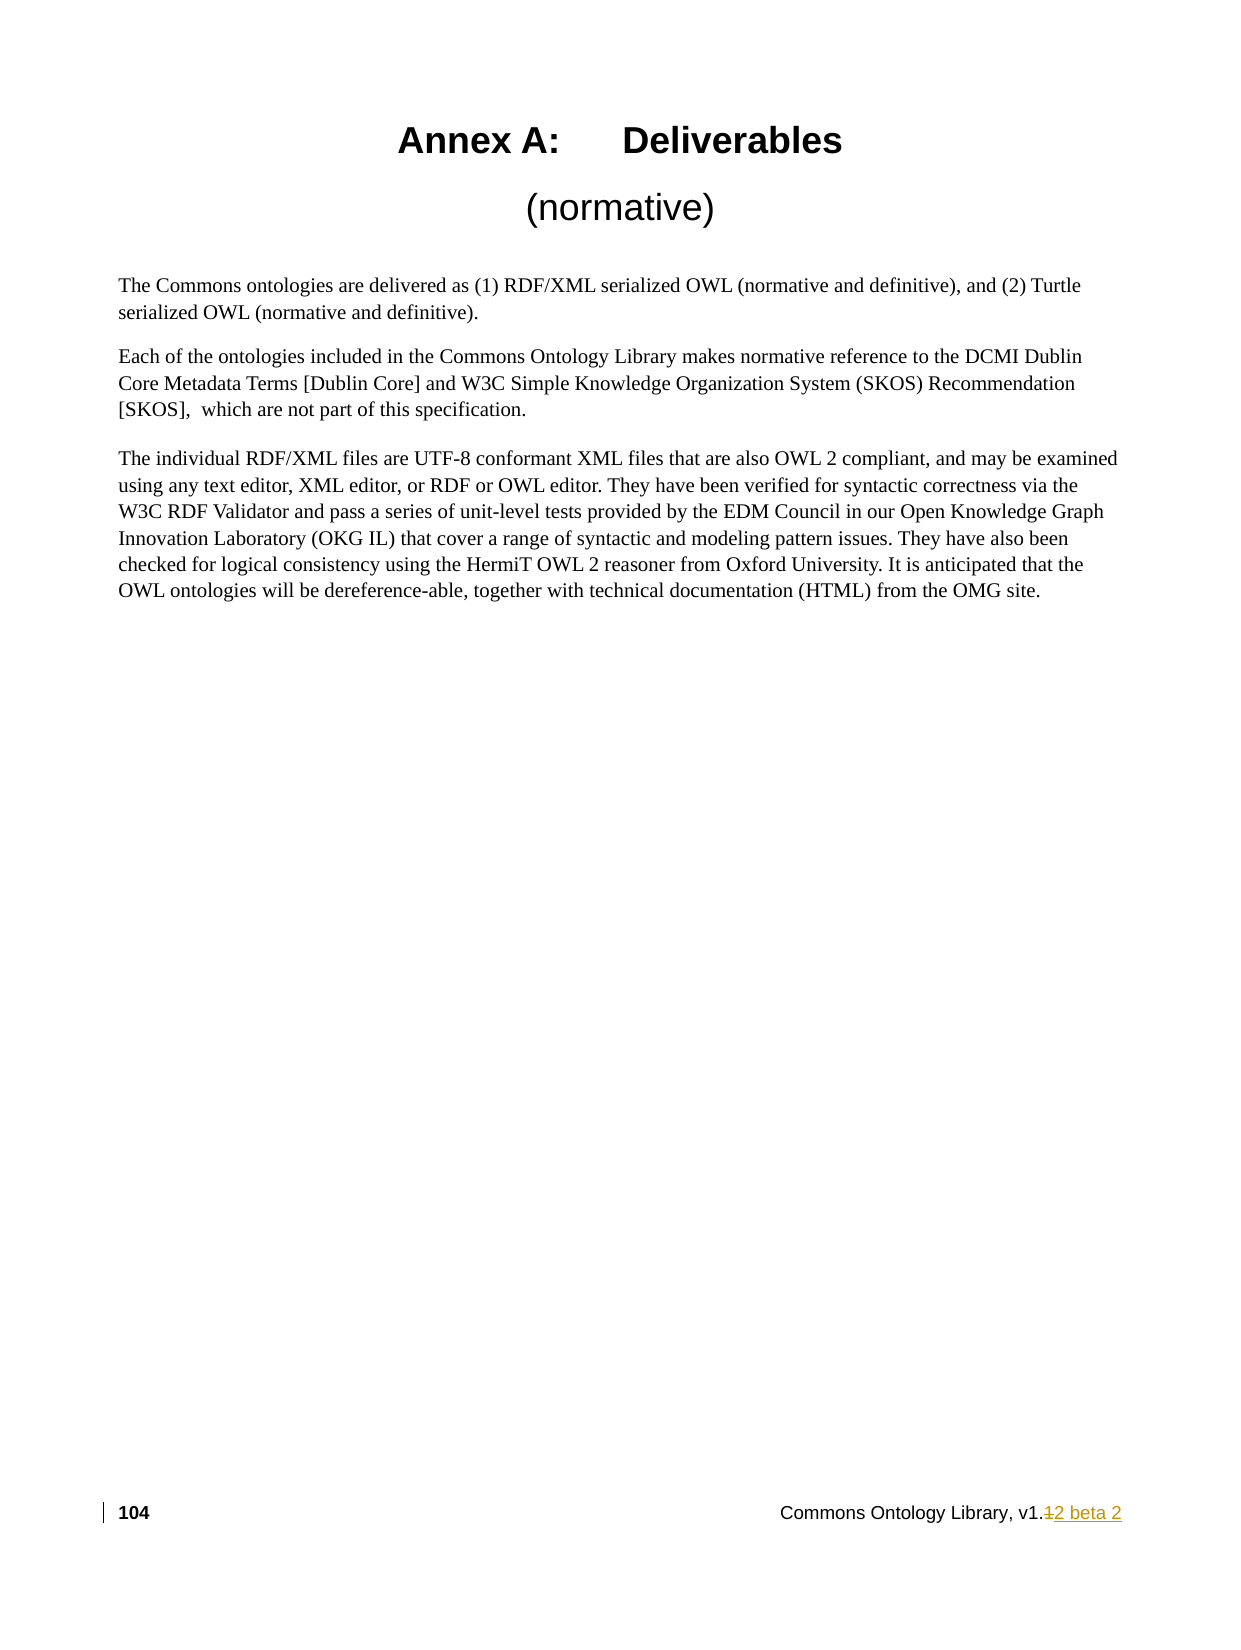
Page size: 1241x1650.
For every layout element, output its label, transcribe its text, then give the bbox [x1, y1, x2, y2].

subtitle (normative) [118, 185, 1122, 228]
text The Commons ontologies are delivered as (1) RDF/XML serialized OWL (normative and definitive), and (2) Turtle serialized OWL (normative and definitive). [118, 273, 1122, 324]
text The individual RDF/XML files are UTF-8 conformant XML files that are also OWL 2 compliant, and may be examined using any text editor, XML editor, or RDF or OWL editor. They have been verified for syntactic correctness via the W3C RDF Validator and pass a series of unit-level tests provided by the EDM Council in our Open Knowledge Graph Innovation Laboratory (OKG IL) that cover a range of syntactic and modeling pattern issues. They have also been checked for logical consistency using the HermiT OWL 2 reasoner from Oxford University. It is anticipated that the OWL ontologies will be dereference-able, together with technical documentation (HTML) from the OMG site. [118, 446, 1122, 602]
text Each of the ontologies included in the Commons Ontology Library makes normative reference to the DCMI Dublin Core Metadata Terms [Dublin Core] and W3C Simple Knowledge Organization System (SKOS) Recommendation [SKOS], which are not part of this specification. [118, 344, 1122, 421]
subtitle Deliverables [118, 118, 1122, 161]
